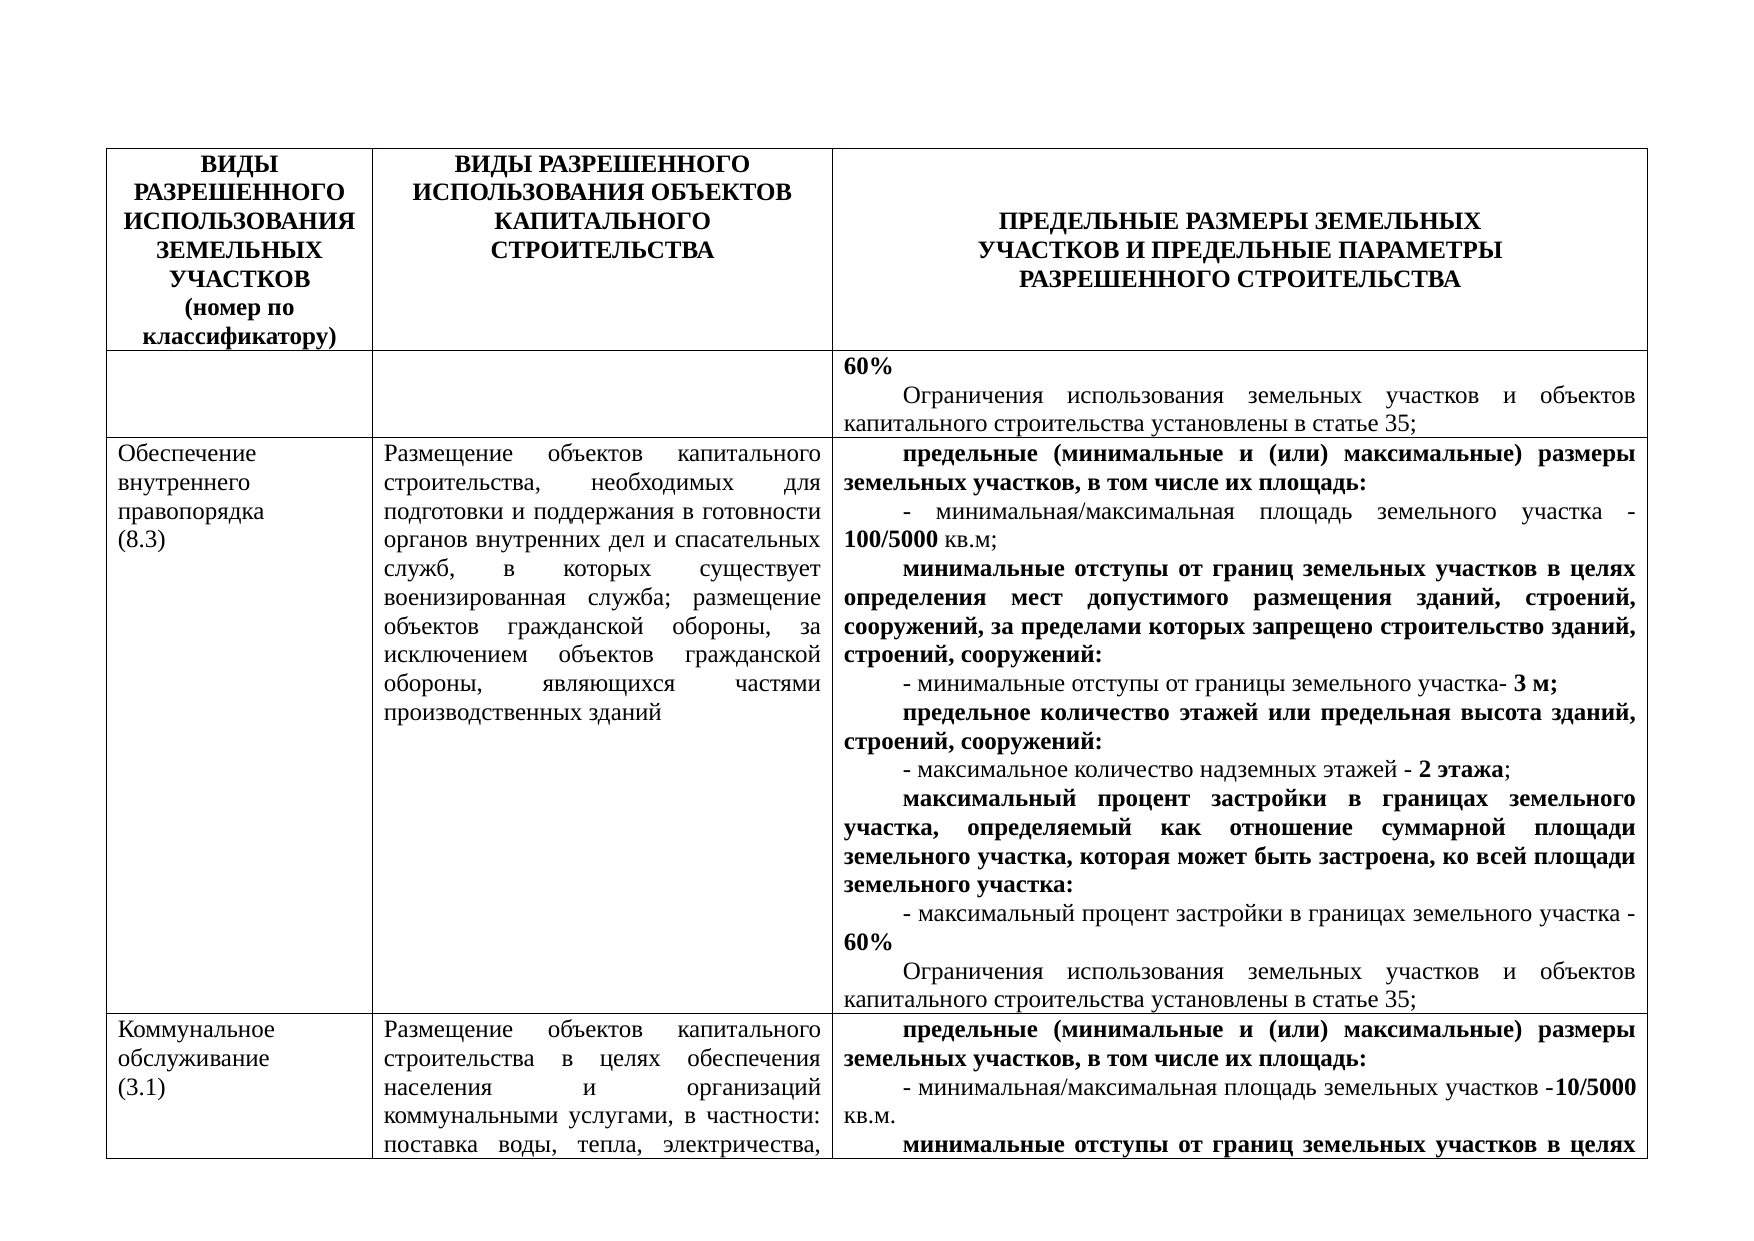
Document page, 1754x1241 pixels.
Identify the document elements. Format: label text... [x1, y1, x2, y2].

table_cell Размещение объектов капитального строительства, необходимых для подготовки и поддержания в готовности органов внутренних дел и спасательных служб, в которых существует военизированная служба; размещение объектов гражданской обороны, за исключением объектов гражданской обороны, являющихся частями производственных зданий [373, 438, 832, 1013]
table_cell [373, 351, 832, 437]
table_cell Коммунальное обслуживание (3.1) [107, 1014, 372, 1158]
table_cell предельные (минимальные и (или) максимальные) размеры земельных участков, в том числе их площадь: - минимальная/максимальная площадь земельного участка - 100/5000 кв.м; минимальные отступы от границ земельных участков в целях определения мест допустимого размещения зданий, строений, сооружений, за пределами которых запрещено строительство зданий, строений, сооружений: - минимальные отступы от границы земельного участка- 3 м; предельное количество этажей или предельная высота зданий, строений, сооружений: - максимальное количество надземных этажей - 2 этажа; максимальный процент застройки в границах земельного участка, определяемый как отношение суммарной площади земельного участка, которая может быть застроена, ко всей площади земельного участка: - максимальный процент застройки в границах земельного участка - 60% Ограничения использования земельных участков и объектов капитального строительства установлены в статье 35; [833, 438, 1647, 1013]
table_cell [107, 351, 372, 437]
table_cell - 60% Ограничения использования земельных участков и объектов капитального строительства установлены в статье 35; [833, 351, 1647, 437]
table_header ПРЕДЕЛЬНЫЕ РАЗМЕРЫ ЗЕМЕЛЬНЫХ УЧАСТКОВ И ПРЕДЕЛЬНЫЕ ПАРАМЕТРЫ РАЗРЕШЕННОГО СТРОИТЕЛЬСТВА [833, 149, 1647, 350]
table_header ВИДЫ РАЗРЕШЕННОГО ИСПОЛЬЗОВАНИЯ ЗЕМЕЛЬНЫХ УЧАСТКОВ (номер по классификатору) [107, 149, 372, 350]
table_cell Размещение объектов капитального строительства в целях обеспечения населения и организаций коммунальными услугами, в частности: поставка воды, тепла, электричества, [373, 1014, 832, 1158]
table_header ВИДЫ РАЗРЕШЕННОГО ИСПОЛЬЗОВАНИЯ ОБЪЕКТОВ КАПИТАЛЬНОГО СТРОИТЕЛЬСТВА [373, 149, 832, 350]
table_cell предельные (минимальные и (или) максимальные) размеры земельных участков, в том числе их площадь: - минимальная/максимальная площадь земельных участков -10/5000 кв.м. минимальные отступы от границ земельных участков в целях [833, 1014, 1647, 1158]
table_cell Обеспечение внутреннего правопорядка (8.3) [107, 438, 372, 1013]
